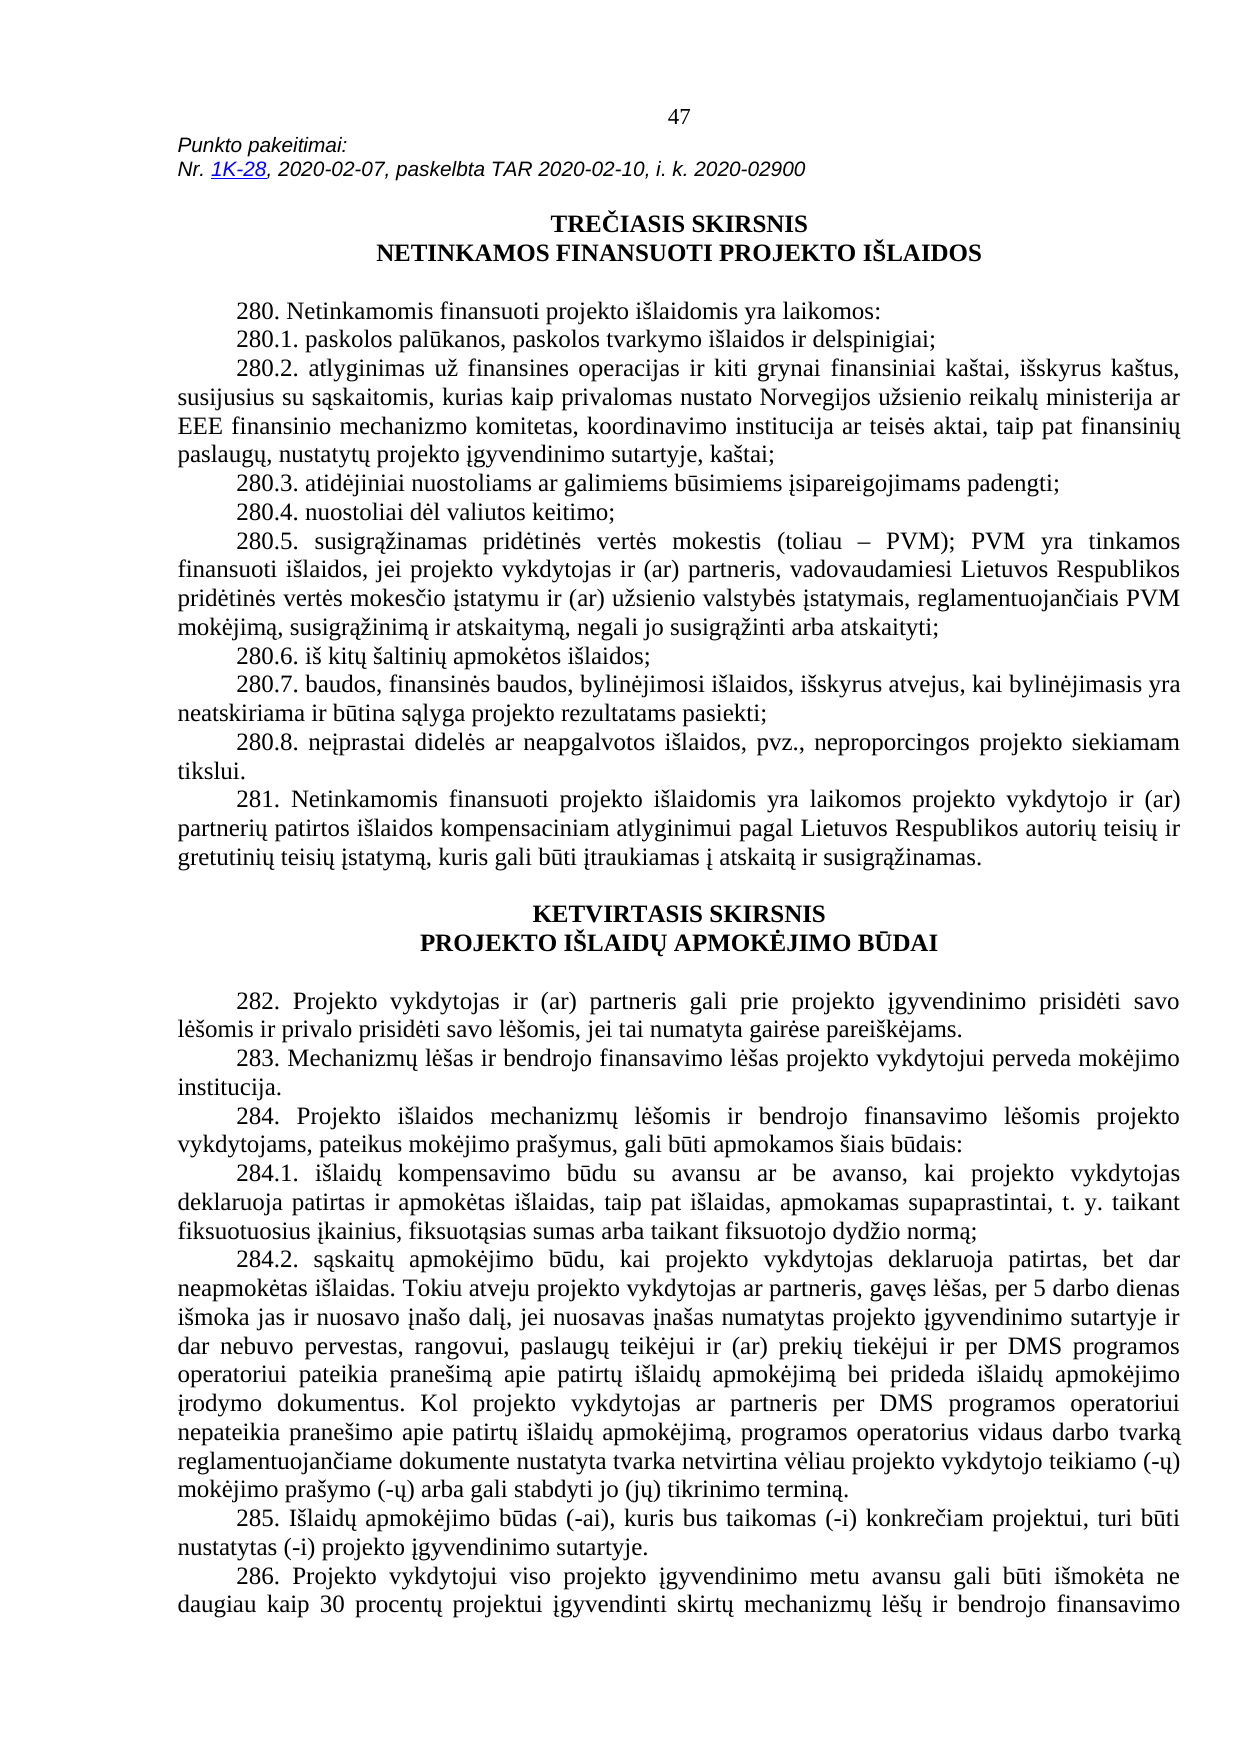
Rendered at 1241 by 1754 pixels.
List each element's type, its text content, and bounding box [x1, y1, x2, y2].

text 280.4. nuostoliai dėl valiutos keitimo; [177, 497, 1181, 526]
text PROJEKTO IŠLAIDŲ APMOKĖJIMO BŪDAI [177, 928, 1181, 957]
text 280.1. paskolos palūkanos, paskolos tvarkymo išlaidos ir delspinigiai; [177, 324, 1181, 353]
text 280.8. neįprastai didelės ar neapgalvotos išlaidos, pvz., neproporcingos projekto siekiamam tikslui. [177, 727, 1181, 784]
text 282. Projekto vykdytojas ir (ar) partneris gali prie projekto įgyvendinimo prisidėti savo lėšomis ir privalo prisidėti savo lėšomis, jei tai numatyta gairėse pareiškėjams. [177, 986, 1181, 1043]
text 280.5. susigrąžinamas pridėtinės vertės mokestis (toliau – PVM); PVM yra tinkamos finansuoti išlaidos, jei projekto vykdytojas ir (ar) partneris, vadovaudamiesi Lietuvos Respublikos pridėtinės vertės mokesčio įstatymu ir (ar) užsienio valstybės įstatymais, reglamentuojančiais PVM mokėjimą, susigrąžinimą ir atskaitymą, negali jo susigrąžinti arba atskaityti; [177, 526, 1181, 641]
text 283. Mechanizmų lėšas ir bendrojo finansavimo lėšas projekto vykdytojui perveda mokėjimo institucija. [177, 1043, 1181, 1101]
text TREČIASIS SKIRSNIS [177, 209, 1181, 238]
text 280.3. atidėjiniai nuostoliams ar galimiems būsimiems įsipareigojimams padengti; [177, 468, 1181, 497]
text 280.2. atlyginimas už finansines operacijas ir kiti grynai finansiniai kaštai, išskyrus kaštus, susijusius su sąskaitomis, kurias kaip privalomas nustato Norvegijos užsienio reikalų ministerija ar EEE finansinio mechanizmo komitetas, koordinavimo institucija ar teisės aktai, taip pat finansinių paslaugų, nustatytų projekto įgyvendinimo sutartyje, kaštai; [177, 353, 1181, 468]
text 280. Netinkamomis finansuoti projekto išlaidomis yra laikomos: [177, 296, 1181, 324]
text 281. Netinkamomis finansuoti projekto išlaidomis yra laikomos projekto vykdytojo ir (ar) partnerių patirtos išlaidos kompensaciniam atlyginimui pagal Lietuvos Respublikos autorių teisių ir gretutinių teisių įstatymą, kuris gali būti įtraukiamas į atskaitą ir susigrąžinamas. [177, 784, 1181, 871]
text 285. Išlaidų apmokėjimo būdas (-ai), kuris bus taikomas (-i) konkrečiam projektui, turi būti nustatytas (-i) projekto įgyvendinimo sutartyje. [177, 1503, 1181, 1561]
text Nr. 1K-28, 2020-02-07, paskelbta TAR 2020-02-10, i. k. 2020-02900 [177, 157, 1181, 181]
text 280.7. baudos, finansinės baudos, bylinėjimosi išlaidos, išskyrus atvejus, kai bylinėjimasis yra neatskiriama ir būtina sąlyga projekto rezultatams pasiekti; [177, 669, 1181, 727]
text 286. Projekto vykdytojui viso projekto įgyvendinimo metu avansu gali būti išmokėta ne daugiau kaip 30 procentų projektui įgyvendinti skirtų mechanizmų lėšų ir bendrojo finansavimo [177, 1561, 1181, 1618]
text Punkto pakeitimai: [177, 133, 1181, 157]
text 284.1. išlaidų kompensavimo būdu su avansu ar be avanso, kai projekto vykdytojas deklaruoja patirtas ir apmokėtas išlaidas, taip pat išlaidas, apmokamas supaprastintai, t. y. taikant fiksuotuosius įkainius, fiksuotąsias sumas arba taikant fiksuotojo dydžio normą; [177, 1158, 1181, 1244]
text NETINKAMOS FINANSUOTI PROJEKTO IŠLAIDOS [177, 238, 1181, 267]
text 284. Projekto išlaidos mechanizmų lėšomis ir bendrojo finansavimo lėšomis projekto vykdytojams, pateikus mokėjimo prašymus, gali būti apmokamos šiais būdais: [177, 1101, 1181, 1158]
text 280.6. iš kitų šaltinių apmokėtos išlaidos; [177, 641, 1181, 669]
text KETVIRTASIS SKIRSNIS [177, 899, 1181, 928]
text 284.2. sąskaitų apmokėjimo būdu, kai projekto vykdytojas deklaruoja patirtas, bet dar neapmokėtas išlaidas. Tokiu atveju projekto vykdytojas ar partneris, gavęs lėšas, per 5 darbo dienas išmoka jas ir nuosavo įnašo dalį, jei nuosavas įnašas numatytas projekto įgyvendinimo sutartyje ir dar nebuvo pervestas, rangovui, paslaugų teikėjui ir (ar) prekių tiekėjui ir per DMS programos operatoriui pateikia pranešimą apie patirtų išlaidų apmokėjimą bei prideda išlaidų apmokėjimo įrodymo dokumentus. Kol projekto vykdytojas ar partneris per DMS programos operatoriui nepateikia pranešimo apie patirtų išlaidų apmokėjimą, programos operatorius vidaus darbo tvarką reglamentuojančiame dokumente nustatyta tvarka netvirtina vėliau projekto vykdytojo teikiamo (-ų) mokėjimo prašymo (-ų) arba gali stabdyti jo (jų) tikrinimo terminą. [177, 1244, 1181, 1503]
